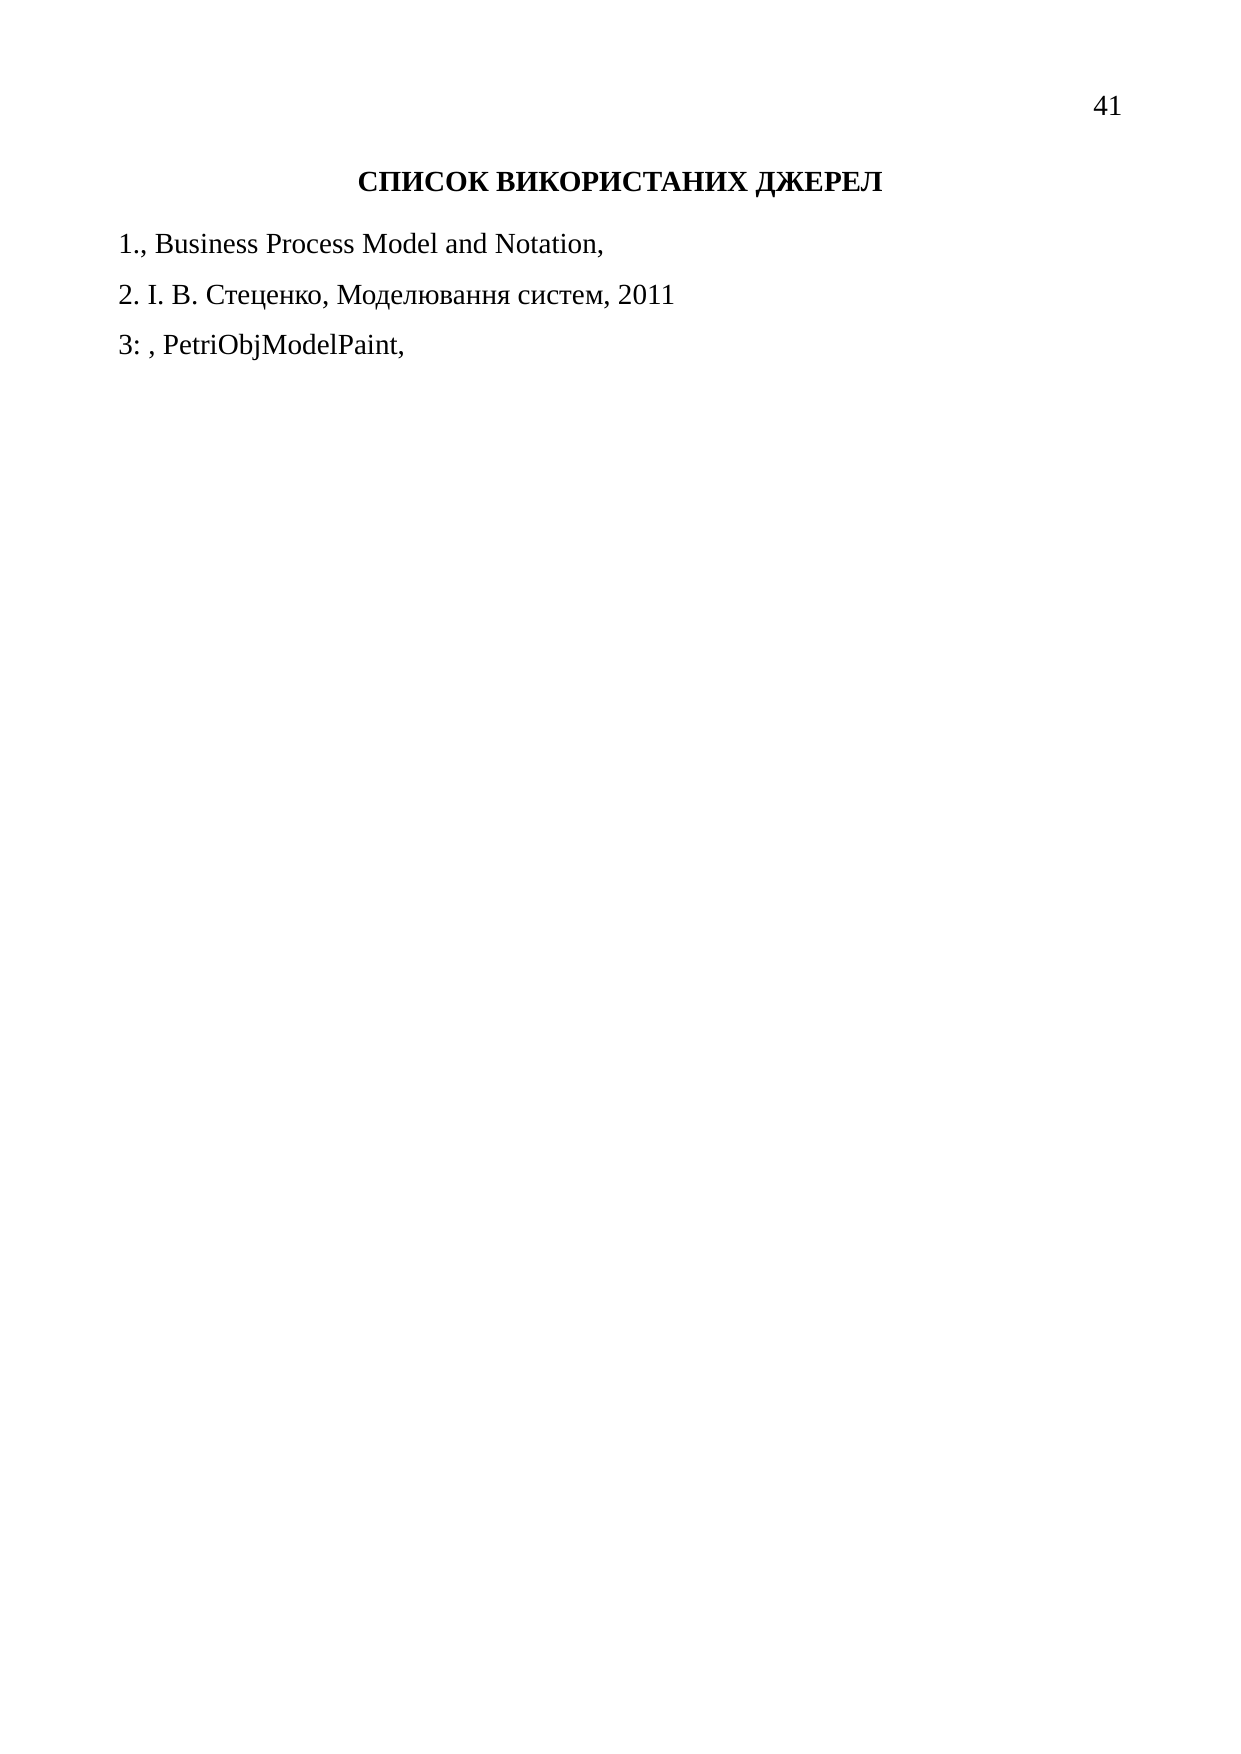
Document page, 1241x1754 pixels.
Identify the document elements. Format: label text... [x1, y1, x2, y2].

text 3: , PetriObjModelPaint, [118, 327, 1122, 361]
text 2. І. В. Стеценко, Моделювання систем, 2011 [118, 277, 1122, 310]
text 1., Business Process Model and Notation, [118, 227, 1122, 260]
subtitle Список використаних джерел [118, 164, 1122, 197]
